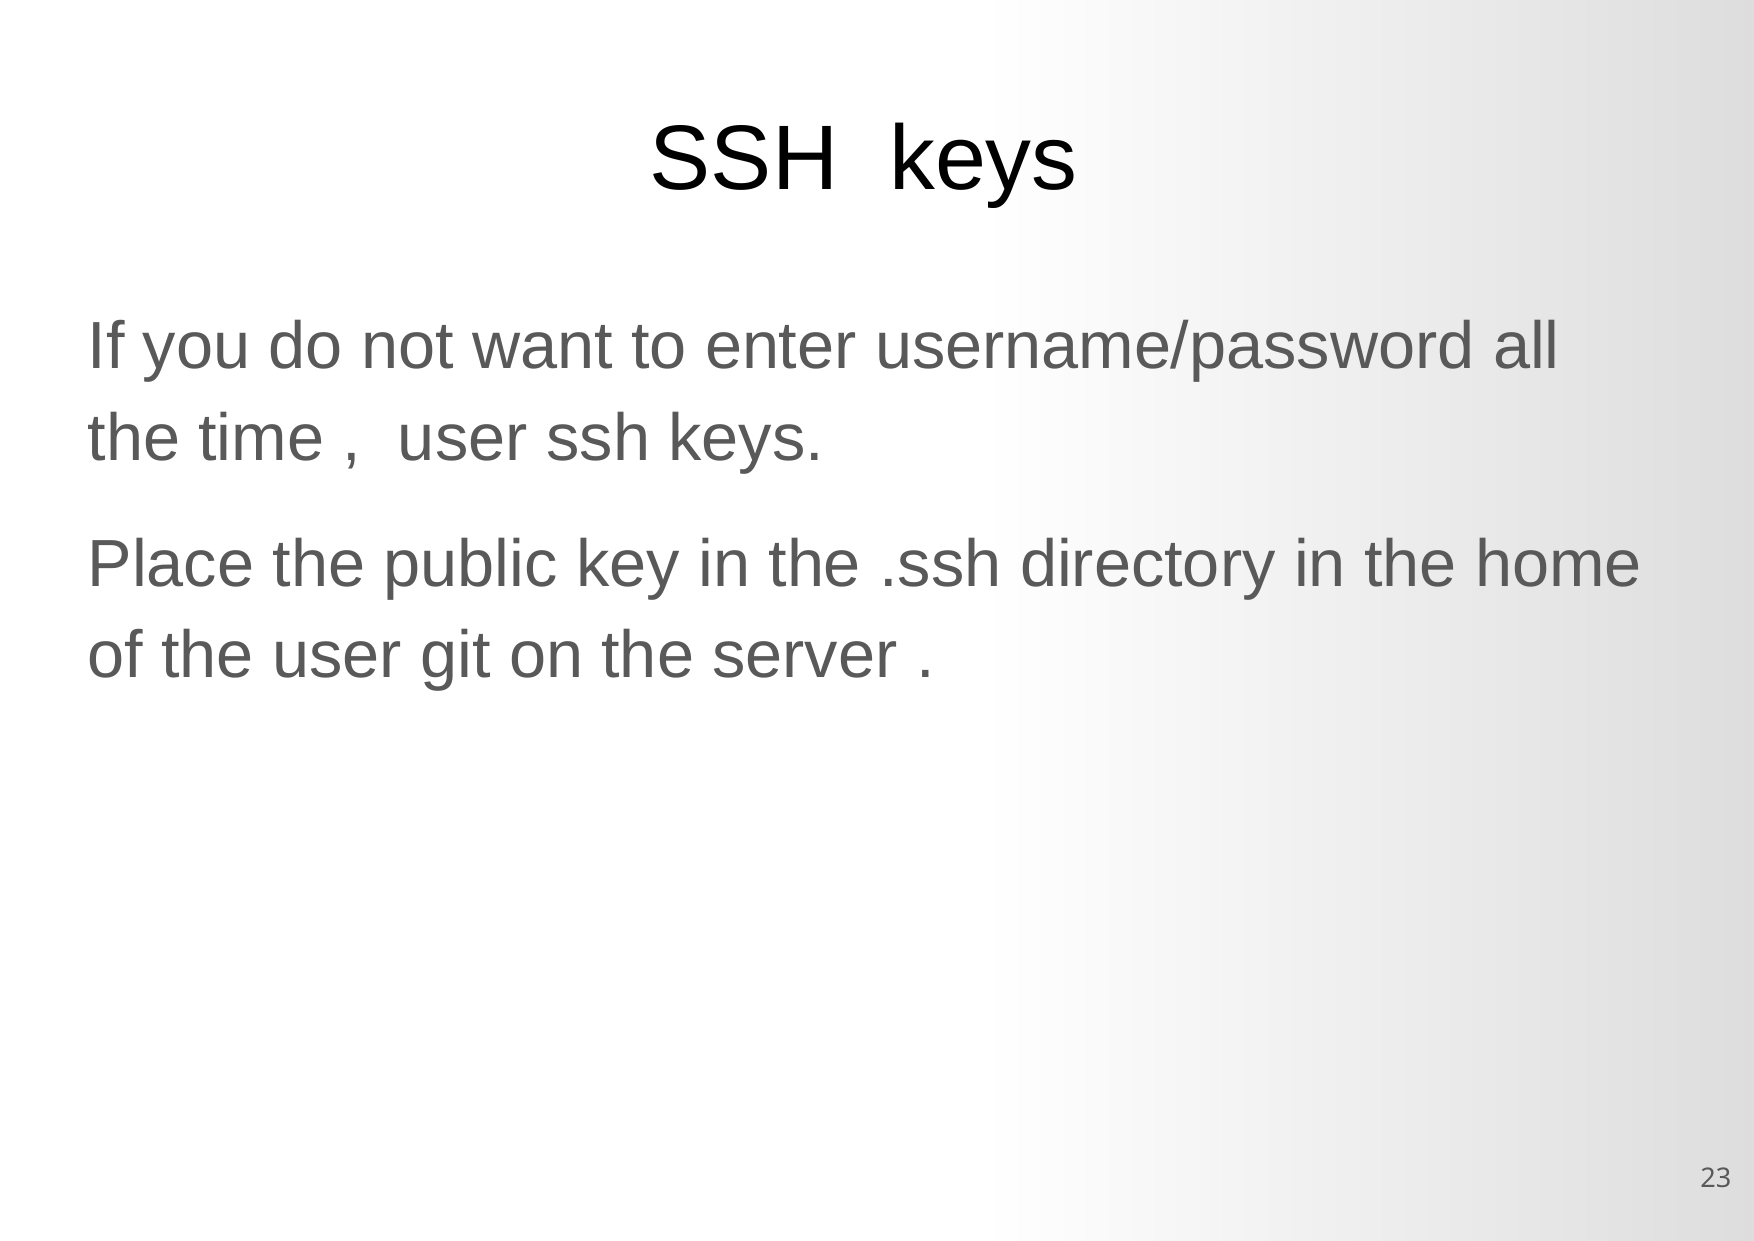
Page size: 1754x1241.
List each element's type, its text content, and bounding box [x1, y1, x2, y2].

list If you do not want to enter username/password all the time , user ssh keys. Place the public key in the .ssh directory in the home of the user git on the server . [87, 290, 1667, 1010]
title SSH keys [87, 49, 1667, 257]
slide_number [1641, 1145, 1747, 1241]
